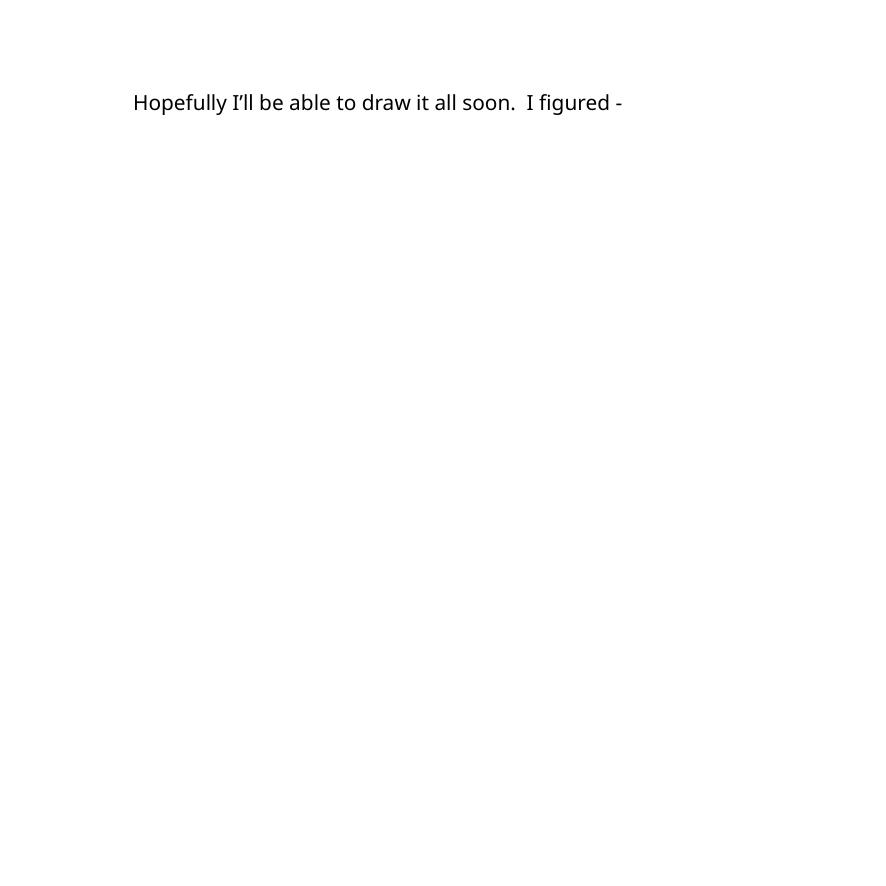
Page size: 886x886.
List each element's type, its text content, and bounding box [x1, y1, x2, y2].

text Hopefully I’ll be able to draw it all soon. I figured - [118, 88, 827, 117]
